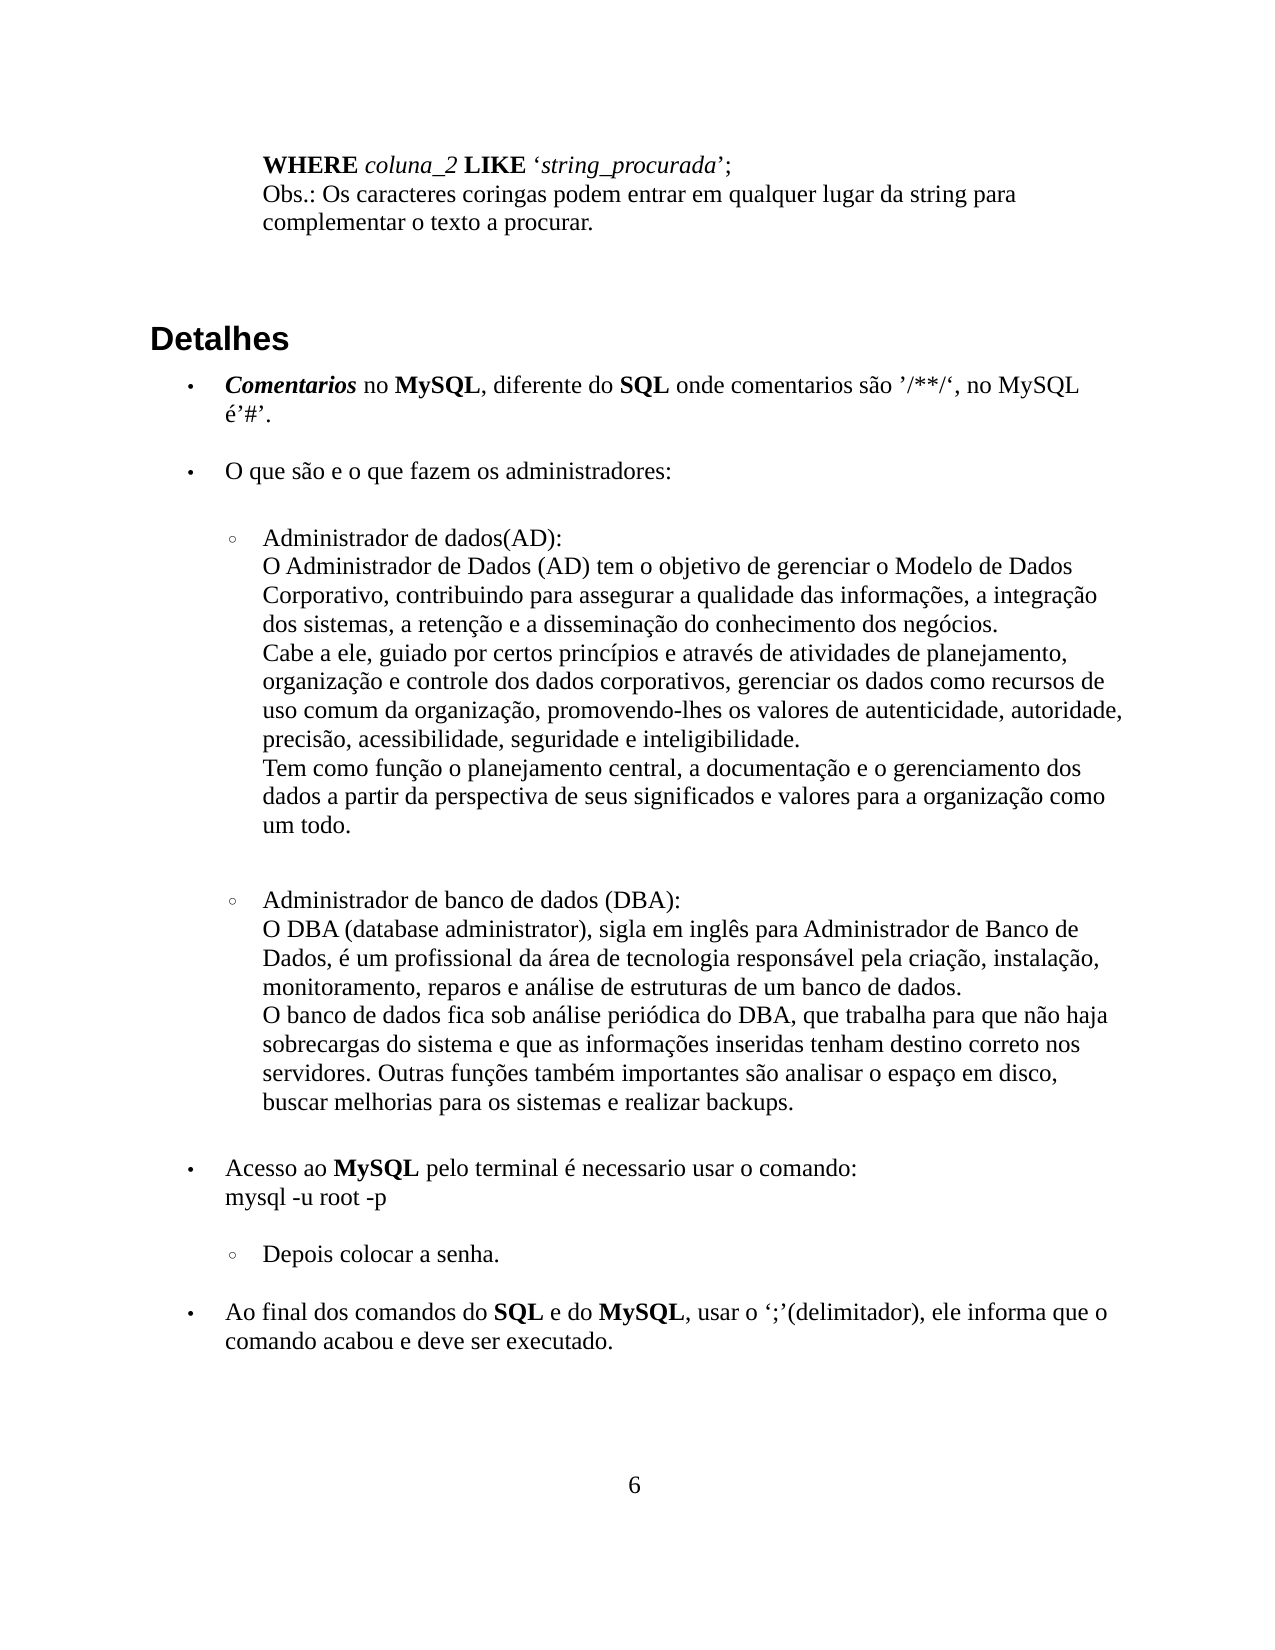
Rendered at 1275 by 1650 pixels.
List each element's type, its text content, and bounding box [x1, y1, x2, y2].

list Depois colocar a senha. [225, 1239, 1125, 1297]
list Ao final dos comandos do SQL e do MySQL, usar o ‘;’(delimitador), ele informa que o comando acabou e deve ser executado. [187, 1297, 1125, 1354]
list O que são e o que fazem os administradores: [187, 456, 1125, 514]
subtitle Detalhes [150, 319, 1125, 357]
list Comentarios no MySQL, diferente do SQL onde comentarios são ’/**/‘, no MySQL é’#’. [187, 370, 1125, 456]
list Administrador de banco de dados (DBA): O DBA (database administrator), sigla em inglês para Administrador de Banco de Dados, é um profissional da área de tecnologia responsável pela criação, instalação, monitoramento, reparos e análise de estruturas de um banco de dados. O banco de dados fica sob análise periódica do DBA, que trabalha para que não haja sobrecargas do sistema e que as informações inseridas tenham destino correto nos servidores. Outras funções também importantes são analisar o espaço em disco, buscar melhorias para os sistemas e realizar backups. [225, 886, 1125, 1144]
list Acesso ao MySQL pelo terminal é necessario usar o comando: mysql -u root -p [187, 1153, 1125, 1239]
list Administrador de dados(AD): O Administrador de Dados (AD) tem o objetivo de gerenciar o Modelo de Dados Corporativo, contribuindo para assegurar a qualidade das informações, a integração dos sistemas, a retenção e a disseminação do conhecimento dos negócios. Cabe a ele, guiado por certos princípios e através de atividades de planejamento, organização e controle dos dados corporativos, gerenciar os dados como recursos de uso comum da organização, promovendo-lhes os valores de autenticidade, autoridade, precisão, acessibilidade, seguridade e inteligibilidade. Tem como função o planejamento central, a documentação e o gerenciamento dos dados a partir da perspectiva de seus significados e valores para a organização como um todo. [225, 523, 1125, 868]
list WHERE coluna_2 LIKE ‘string_procurada’; Obs.: Os caracteres coringas podem entrar em qualquer lugar da string para complementar o texto a procurar. [225, 150, 1125, 265]
